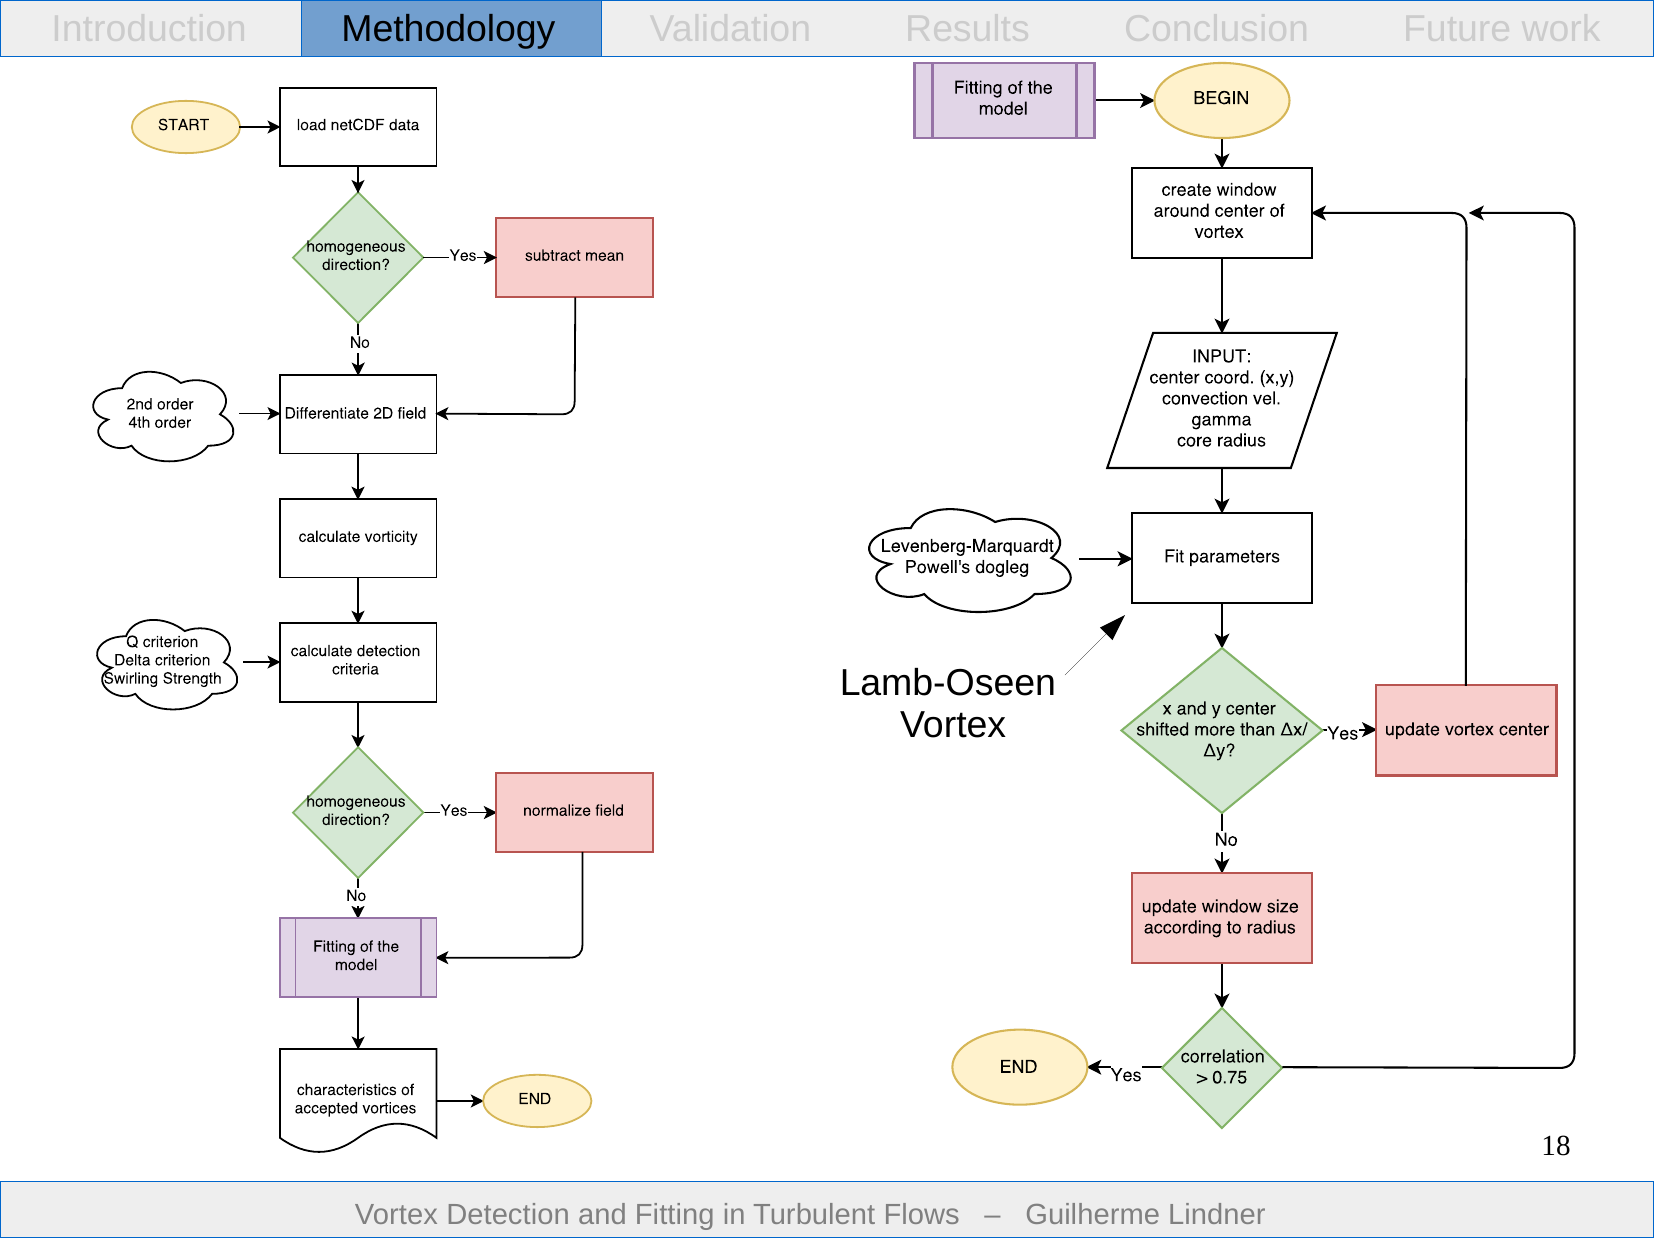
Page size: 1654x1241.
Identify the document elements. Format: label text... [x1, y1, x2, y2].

text_box Lamb-Oseen Vortex [825, 654, 1082, 754]
chart [89, 63, 698, 1158]
text_box Introduction Methodology Validation Results Conclusion Future work [0, 0, 1654, 57]
text_box [0, 1181, 1654, 1238]
text_box Vortex Detection and Fitting in Turbulent Flows – Guilherme Lindner [340, 1190, 1314, 1241]
chart [813, 57, 1601, 1132]
